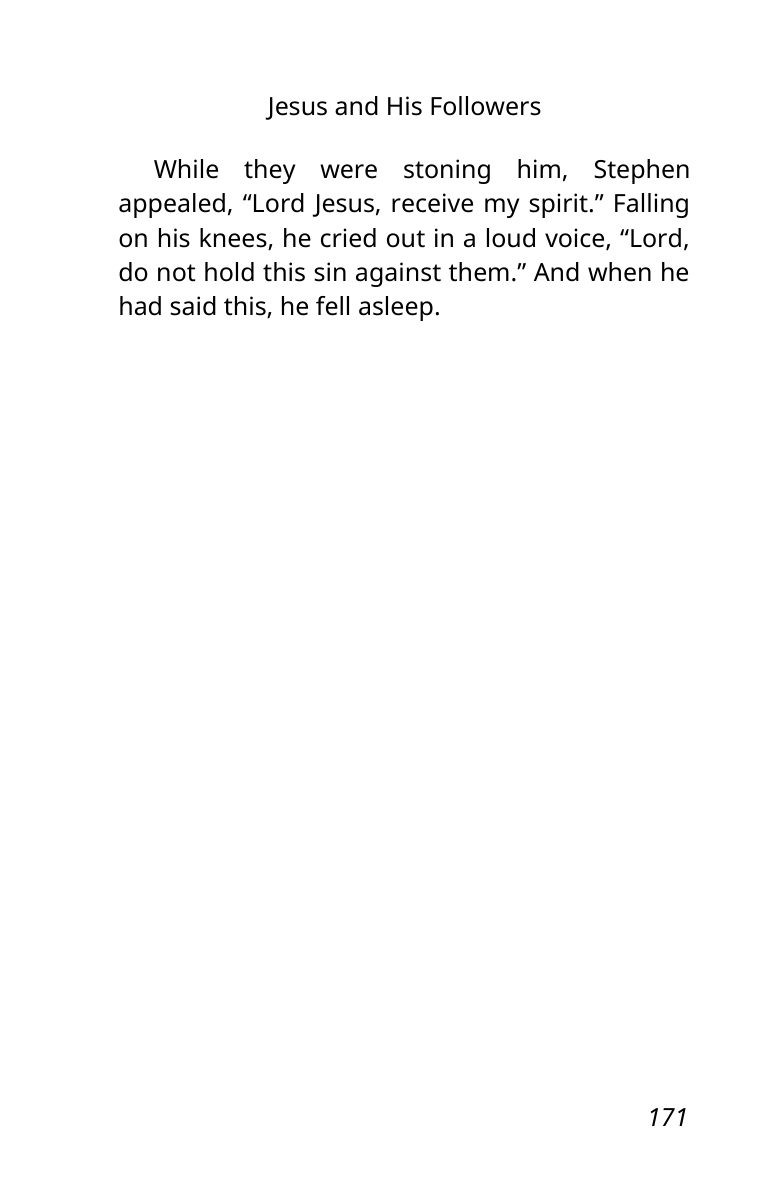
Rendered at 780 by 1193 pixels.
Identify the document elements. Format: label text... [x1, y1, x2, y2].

text While they were stoning him, Stephen appealed, “Lord Jesus, receive my spirit.” Falling on his knees, he cried out in a loud voice, “Lord, do not hold this sin against them.” And when he had said this, he fell asleep. [118, 152, 691, 322]
